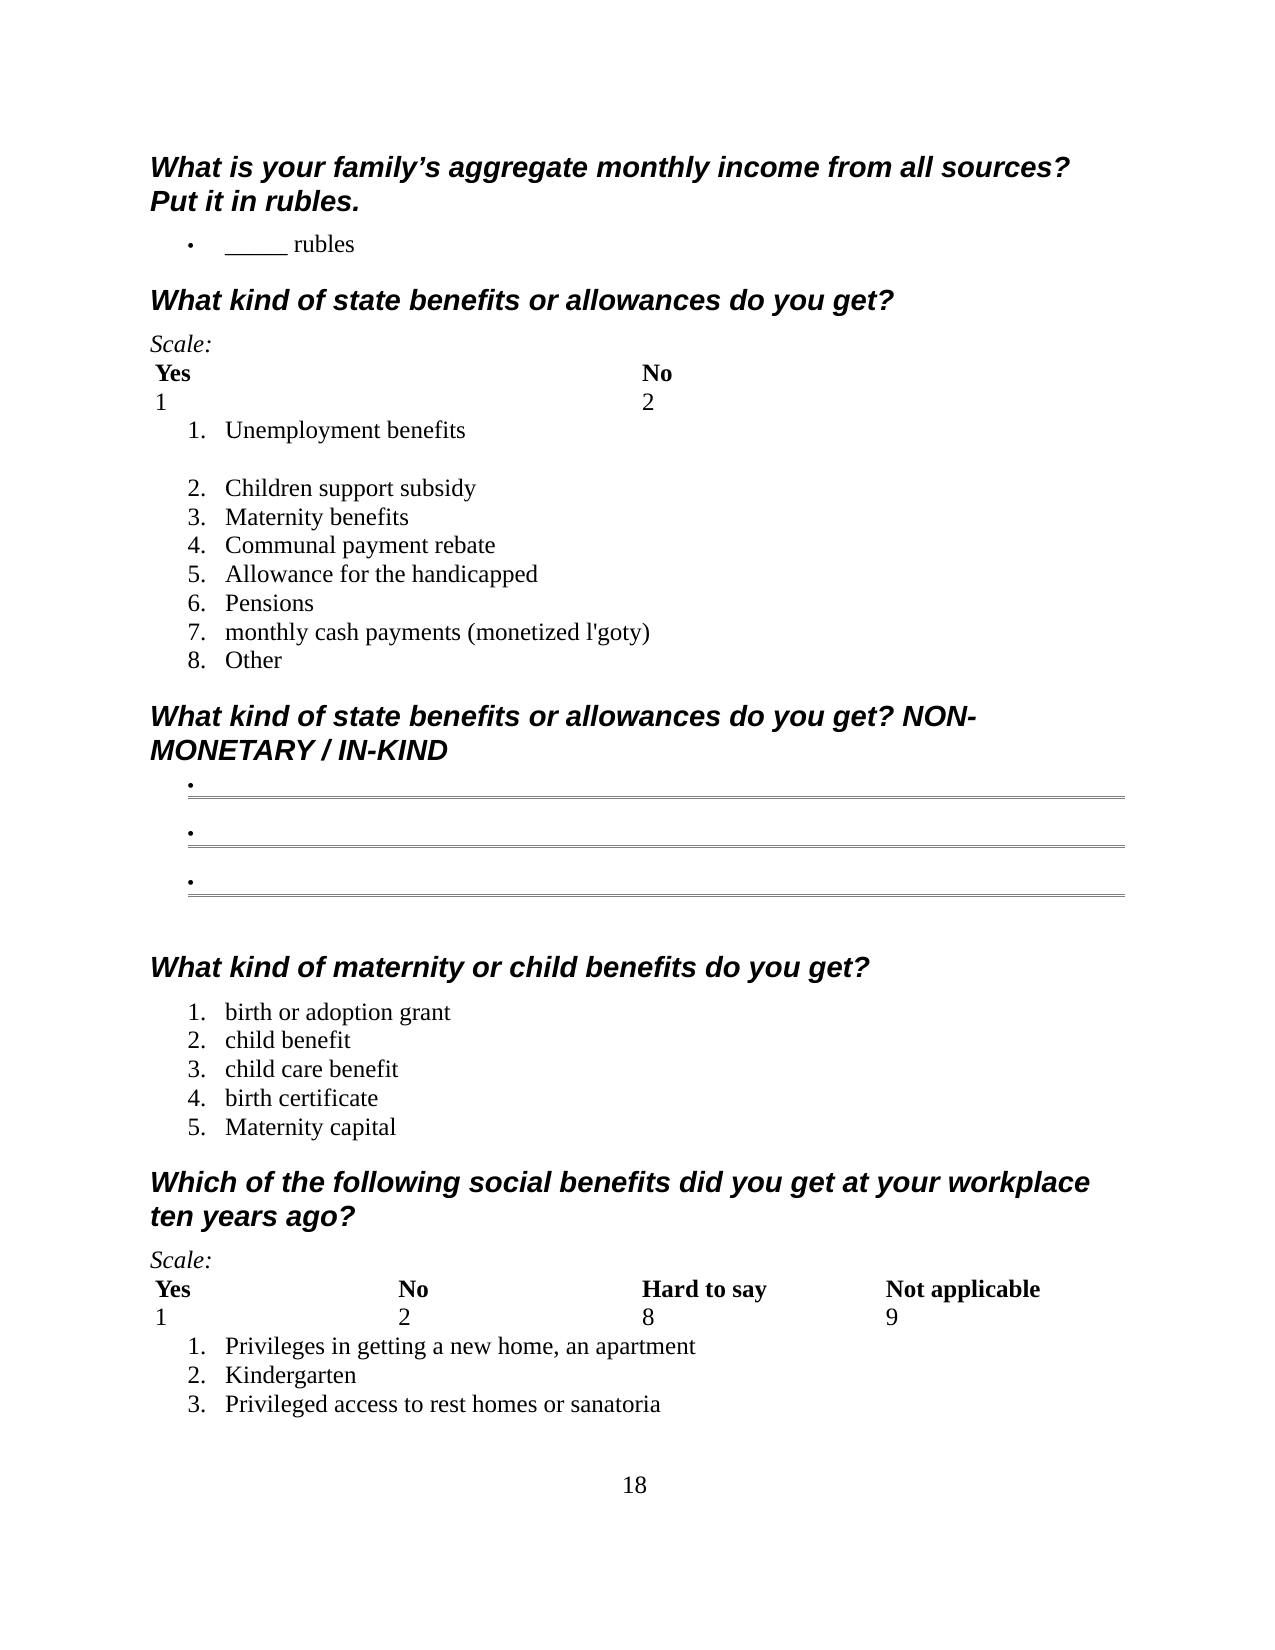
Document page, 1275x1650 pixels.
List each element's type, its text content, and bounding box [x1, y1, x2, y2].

list Children support subsidy [187, 473, 1125, 502]
subtitle What is your family’s aggregate monthly income from all sources? Put it in rubles. [150, 150, 1125, 217]
list Maternity benefits [187, 502, 1125, 531]
list Unemployment benefits [187, 416, 1125, 473]
list child care benefit [187, 1054, 1125, 1083]
table_cell 2 [638, 387, 1125, 416]
list Pensions [187, 588, 1125, 617]
subtitle What kind of maternity or child benefits do you get? [150, 951, 1125, 984]
list Other [187, 646, 1125, 674]
subtitle What kind of state benefits or allowances do you get? NON-MONETARY / IN-KIND [150, 699, 1125, 766]
text Scale: [150, 1245, 1125, 1274]
table_header Not applicable [881, 1274, 1125, 1302]
table_cell 2 [394, 1303, 637, 1331]
text Scale: [150, 329, 1125, 358]
table_cell 8 [638, 1303, 881, 1331]
table_cell 1 [150, 1303, 394, 1331]
table_header Hard to say [638, 1274, 881, 1302]
list Privileged access to rest homes or sanatoria [187, 1389, 1125, 1417]
list Maternity capital [187, 1112, 1125, 1140]
list child benefit [187, 1025, 1125, 1054]
list birth certificate [187, 1083, 1125, 1112]
list birth or adoption grant [187, 997, 1125, 1025]
list monthly cash payments (monetized l'goty) [187, 617, 1125, 646]
list Communal payment rebate [187, 531, 1125, 559]
subtitle What kind of state benefits or allowances do you get? [150, 283, 1125, 317]
list Allowance for the handicapped [187, 559, 1125, 588]
list Kindergarten [187, 1360, 1125, 1389]
table_cell 9 [881, 1303, 1125, 1331]
list _____ rubles [187, 229, 1125, 258]
table_cell 1 [150, 387, 637, 416]
subtitle Which of the following social benefits did you get at your workplace ten years ago? [150, 1165, 1125, 1232]
table_header No [638, 358, 1125, 387]
table_header Yes [150, 358, 637, 387]
table_header Yes [150, 1274, 394, 1302]
list Privileges in getting a new home, an apartment [187, 1331, 1125, 1360]
table_header No [394, 1274, 637, 1302]
